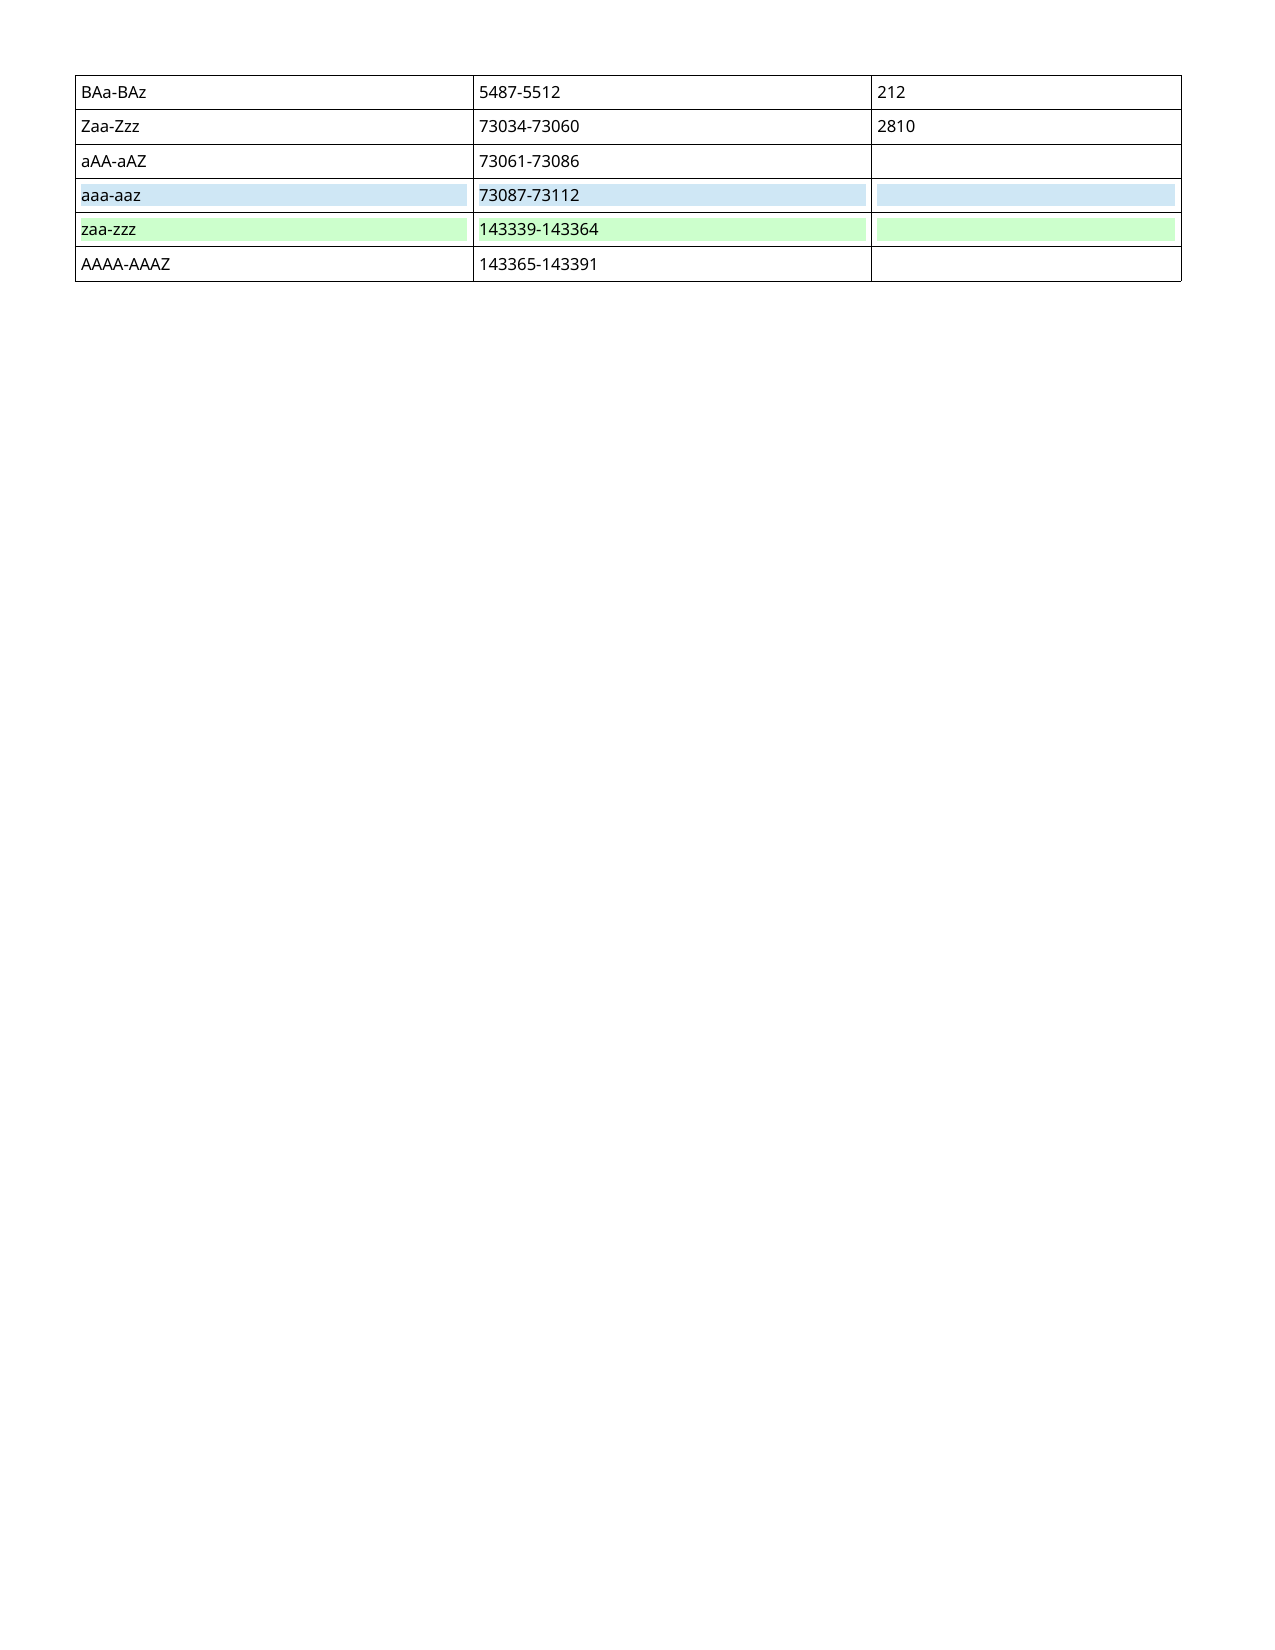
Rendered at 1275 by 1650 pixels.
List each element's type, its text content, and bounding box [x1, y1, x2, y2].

table_cell zaa-zzz [76, 213, 473, 246]
table_cell aaa-aaz [76, 179, 473, 212]
table_cell [872, 247, 1181, 281]
table_cell 73087-73112 [474, 179, 871, 212]
table_cell Zaa-Zzz [76, 110, 473, 143]
table_cell 2810 [872, 110, 1181, 143]
table_cell [872, 145, 1181, 178]
table_cell aAA-aAZ [76, 145, 473, 178]
table_cell 73034-73060 [474, 110, 871, 143]
table_cell 5487-5512 [474, 76, 871, 109]
table_cell BAa-BAz [76, 76, 473, 109]
table_cell 143339-143364 [474, 213, 871, 246]
table_cell 143365-143391 [474, 247, 871, 281]
table_cell 73061-73086 [474, 145, 871, 178]
table_cell [872, 213, 1181, 246]
table_cell 212 [872, 76, 1181, 109]
table_cell AAAA-AAAZ [76, 247, 473, 281]
table_cell [872, 179, 1181, 212]
